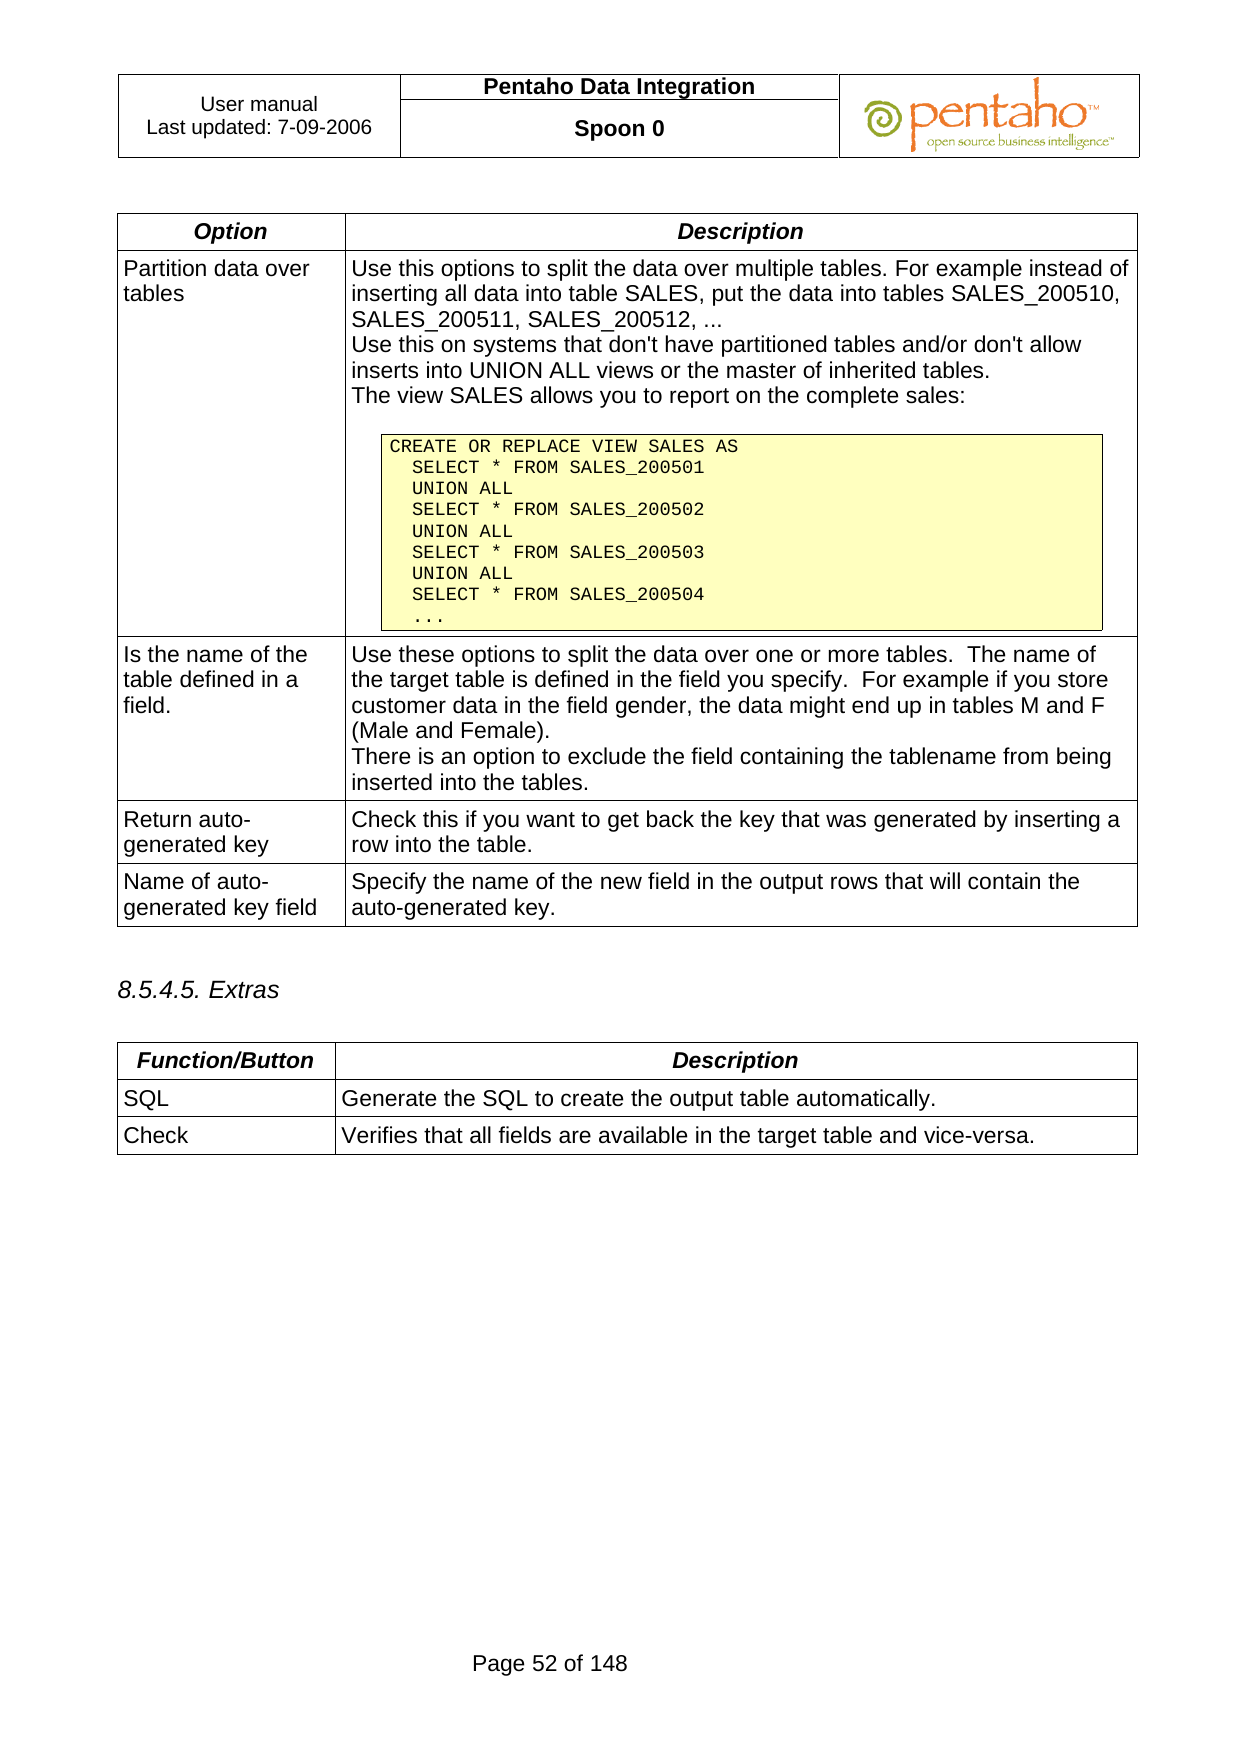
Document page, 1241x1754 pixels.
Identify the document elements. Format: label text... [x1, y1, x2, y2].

subtitle Extras [117, 976, 1137, 1004]
table_cell Specify the name of the new field in the output rows that will contain the auto-generated key. [346, 864, 1137, 926]
table_cell Partition data over tables [118, 251, 345, 636]
table_cell Check [118, 1117, 335, 1154]
table_header Function/Button [118, 1043, 335, 1079]
table_cell SQL [118, 1080, 335, 1116]
table_header Option [118, 214, 345, 250]
table_cell Use this options to split the data over multiple tables. For example instead of inserting all data into table SALES, put the data into tables SALES_200510, SALES_200511, SALES_200512, ... Use this on systems that don't have partitioned tables and/or don't allow inserts into UNION ALL views or the master of inherited tables. The view SALES allows you to report on the complete sales: CREATE OR REPLACE VIEW SALES AS SELECT * FROM SALES_200501 UNION ALL SELECT * FROM SALES_200502 UNION ALL SELECT * FROM SALES_200503 UNION ALL SELECT * FROM SALES_200504 ... [346, 251, 1137, 636]
table_header Description [336, 1043, 1137, 1079]
table_cell Is the name of the table defined in a field. [118, 637, 345, 800]
table_cell Verifies that all fields are available in the target table and vice-versa. [336, 1117, 1137, 1154]
table_cell Check this if you want to get back the key that was generated by inserting a row into the table. [346, 801, 1137, 863]
table_header Description [346, 214, 1137, 250]
table_cell Use these options to split the data over one or more tables. The name of the target table is defined in the field you specify. For example if you store customer data in the field gender, the data might end up in tables M and F (Male and Female). There is an option to exclude the field containing the tablename from being inserted into the tables. [346, 637, 1137, 800]
table_cell Name of auto-generated key field [118, 864, 345, 926]
table_cell Return auto-generated key [118, 801, 345, 863]
table_cell Generate the SQL to create the output table automatically. [336, 1080, 1137, 1116]
